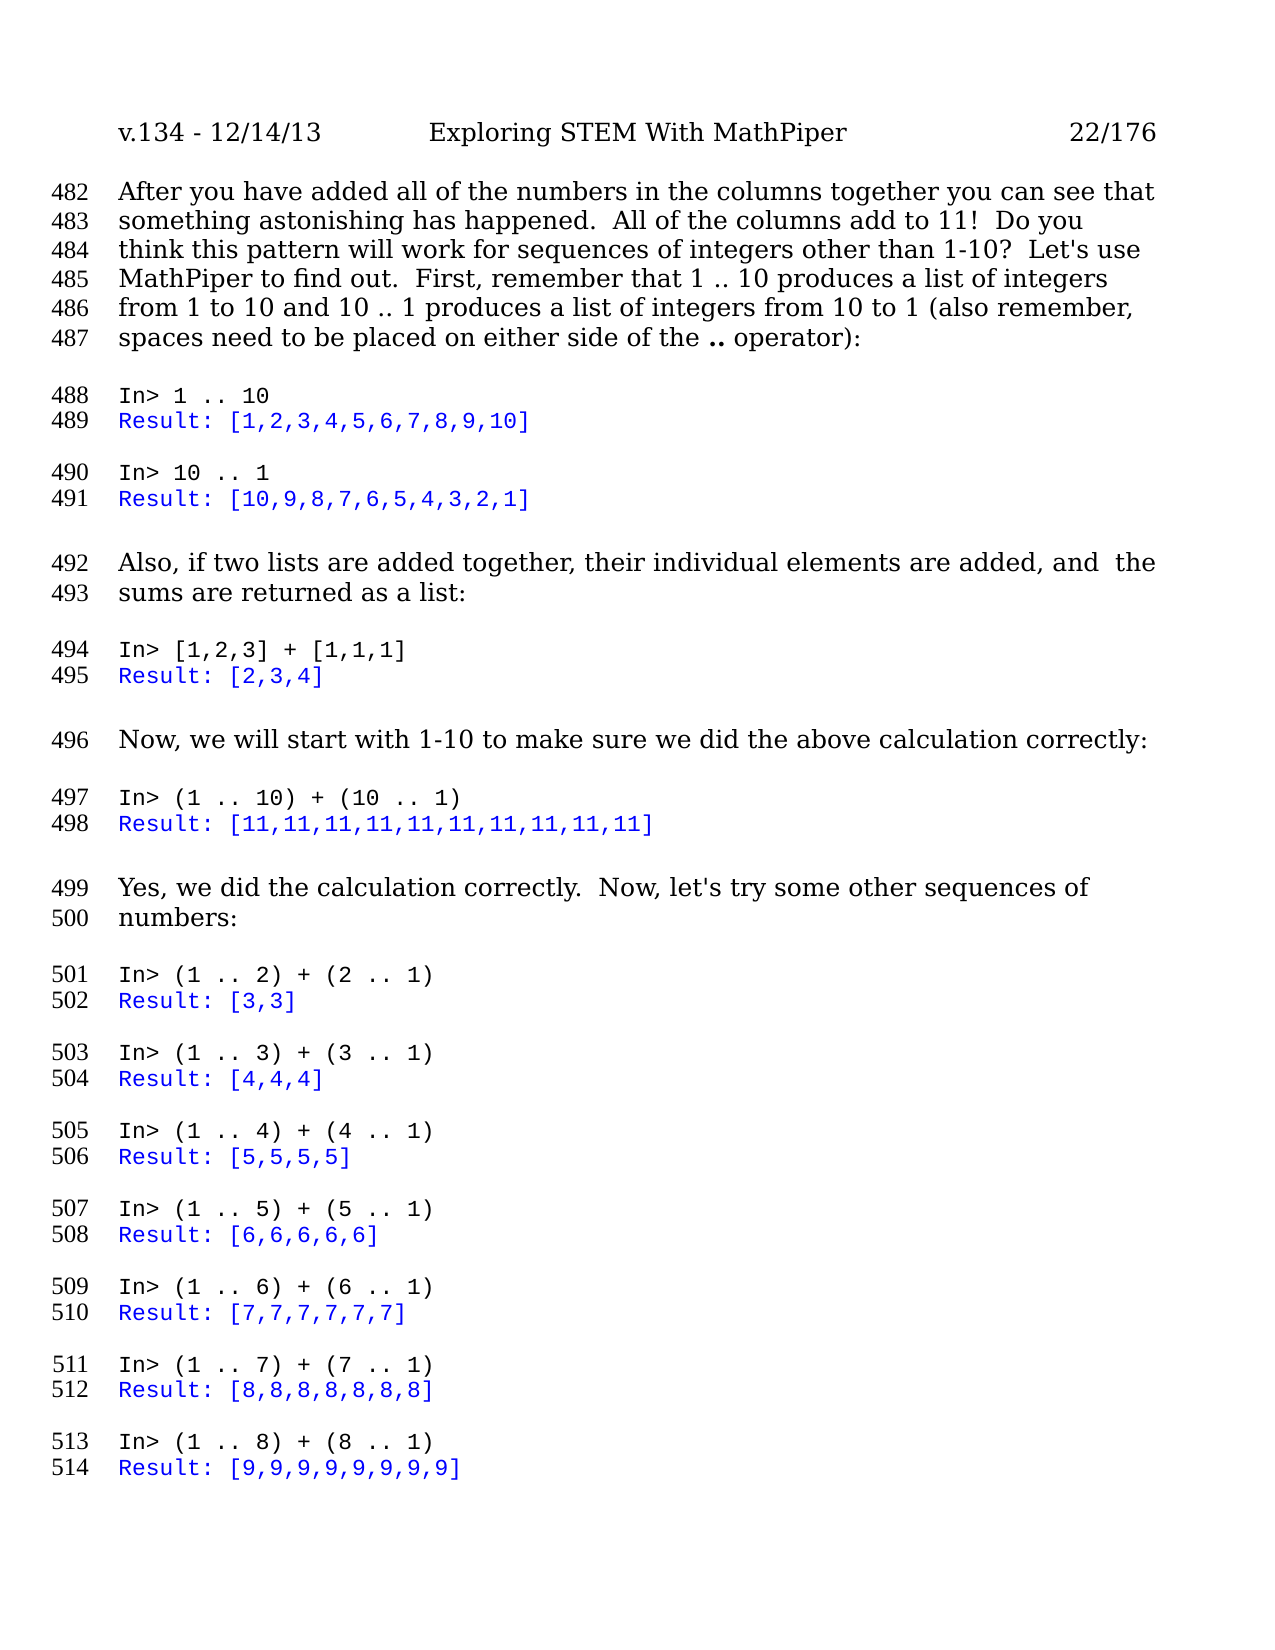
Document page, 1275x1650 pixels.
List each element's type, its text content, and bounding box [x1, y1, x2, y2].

text Also, if two lists are added together, their individual elements are added, and the sums are returned as a list: [118, 548, 1157, 607]
text Result: [11,11,11,11,11,11,11,11,11,11] [118, 813, 1157, 839]
text Result: [8,8,8,8,8,8,8] [118, 1379, 1157, 1405]
text In> 10 .. 1 [118, 462, 1157, 488]
text In> (1 .. 5) + (5 .. 1) [118, 1197, 1157, 1223]
text In> (1 .. 6) + (6 .. 1) [118, 1275, 1157, 1301]
text After you have added all of the numbers in the columns together you can see that something astonishing has happened. All of the columns add to 11! Do you think this pattern will work for sequences of integers other than 1-10? Let's use MathPiper to find out. First, remember that 1 .. 10 produces a list of integers from 1 to 10 and 10 .. 1 produces a list of integers from 10 to 1 (also remember, spaces need to be placed on either side of the .. operator): [118, 177, 1157, 352]
text Result: [4,4,4] [118, 1068, 1157, 1093]
text In> (1 .. 7) + (7 .. 1) [118, 1353, 1157, 1379]
text Result: [10,9,8,7,6,5,4,3,2,1] [118, 488, 1157, 514]
text In> 1 .. 10 [118, 384, 1157, 410]
text Result: [2,3,4] [118, 665, 1157, 691]
text Result: [7,7,7,7,7,7] [118, 1301, 1157, 1327]
text In> [1,2,3] + [1,1,1] [118, 639, 1157, 665]
text Result: [9,9,9,9,9,9,9,9] [118, 1457, 1157, 1483]
text Result: [3,3] [118, 990, 1157, 1016]
text In> (1 .. 3) + (3 .. 1) [118, 1042, 1157, 1068]
text In> (1 .. 10) + (10 .. 1) [118, 787, 1157, 813]
text In> (1 .. 2) + (2 .. 1) [118, 964, 1157, 990]
text Now, we will start with 1-10 to make sure we did the above calculation correctly: [118, 726, 1157, 755]
text Yes, we did the calculation correctly. Now, let's try some other sequences of numbers: [118, 873, 1157, 932]
text Result: [5,5,5,5] [118, 1145, 1157, 1171]
text Result: [1,2,3,4,5,6,7,8,9,10] [118, 410, 1157, 436]
text Result: [6,6,6,6,6] [118, 1223, 1157, 1249]
text In> (1 .. 4) + (4 .. 1) [118, 1119, 1157, 1145]
text In> (1 .. 8) + (8 .. 1) [118, 1431, 1157, 1457]
